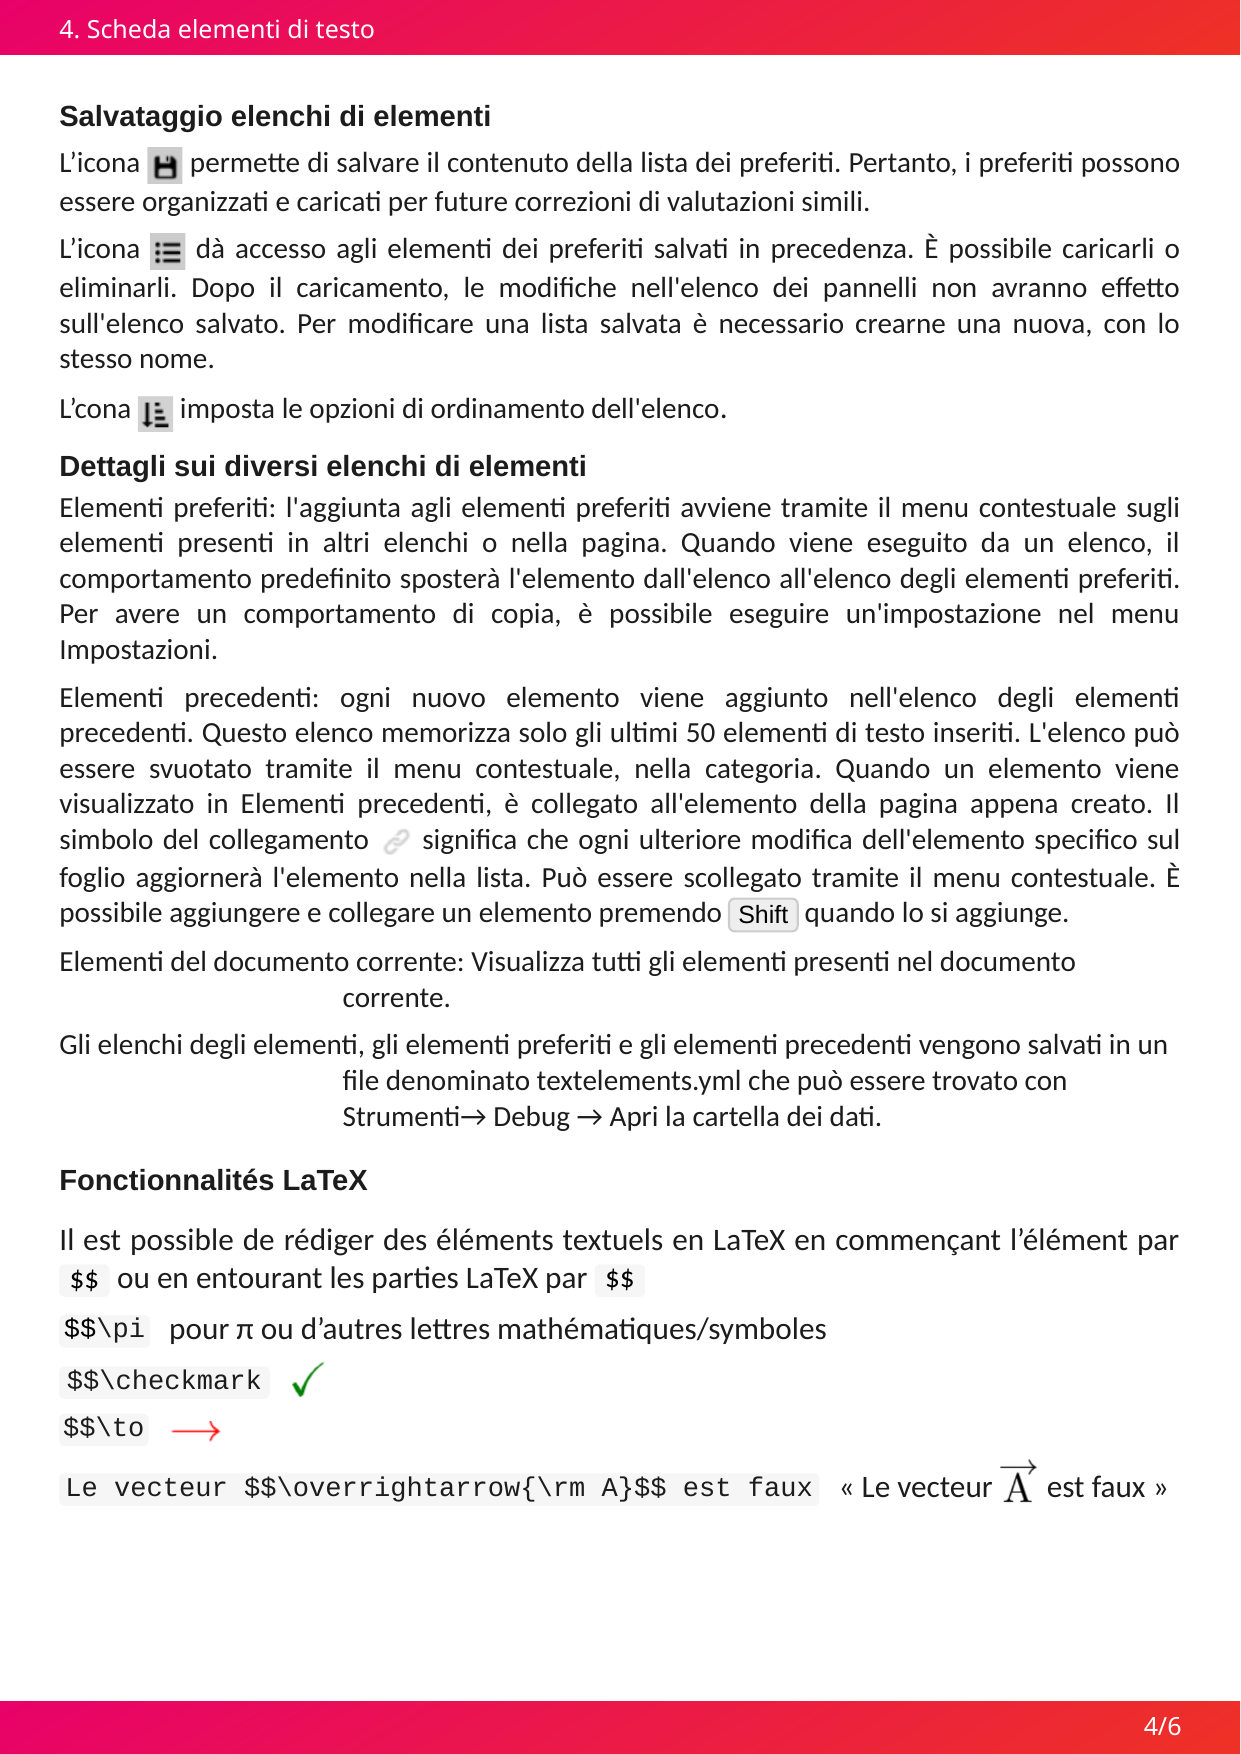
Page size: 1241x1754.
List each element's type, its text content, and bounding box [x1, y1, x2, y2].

picture [288, 1360, 326, 1399]
text Elementi preferiti: l'aggiunta agli elementi preferiti avviene tramite il menu contestuale sugli elementi presenti in altri elenchi o nella pagina. Quando viene eseguito da un elenco, il comportamento predefinito sposterà l'elemento dall'elenco all'elenco degli elementi preferiti. Per avere un comportamento di copia, è possibile eseguire un'impostazione nel menu Impostazioni. [59, 489, 1181, 667]
picture [147, 147, 183, 184]
text Il est possible de rédiger des éléments textuels en LaTeX en commençant l’élément par ou en entourant les parties LaTeX par [59, 1220, 1181, 1297]
text Elementi precedenti: ogni nuovo elemento viene aggiunto nell'elenco degli elementi precedenti. Questo elenco memorizza solo gli ultimi 50 elementi di testo inseriti. L'elenco può essere svuotato tramite il menu contestuale, nella categoria. Quando un elemento viene visualizzato in Elementi precedenti, è collegato all'elemento della pagina appena creato. Il simbolo del collegamento significa che ogni ulteriore modifica dell'elemento specifico sul foglio aggiornerà l'elemento nella lista. Può essere scollegato tramite il menu contestuale. È possibile aggiungere e collegare un elemento premendo quando lo si aggiunge. [59, 679, 1181, 931]
picture [167, 1417, 224, 1444]
text « Le vecteur est faux » [59, 1459, 1181, 1507]
subtitle Salvataggio elenchi di elementi [59, 99, 1181, 132]
text Gli elenchi degli elementi, gli elementi preferiti e gli elementi precedenti vengono salvati in un file denominato textelements.yml che può essere trovato con Strumenti→ Debug → Apri la cartella dei dati. [59, 1026, 1181, 1133]
picture [137, 396, 174, 432]
text L’icona permette di salvare il contenuto della lista dei preferiti. Pertanto, i preferiti possono essere organizzati e caricati per future correzioni di valutazioni simili. [59, 144, 1181, 219]
picture [150, 233, 186, 270]
picture [999, 1458, 1040, 1503]
picture [378, 825, 413, 859]
subtitle Fonctionnalités LaTeX [59, 1163, 1181, 1196]
text L’cona imposta le opzioni di ordinamento dell'elenco. [59, 388, 1181, 432]
subtitle Dettagli sui diversi elenchi di elementi [59, 449, 1181, 483]
text L’icona dà accesso agli elementi dei preferiti salvati in precedenza. È possibile caricarli o eliminarli. Dopo il caricamento, le modifiche nell'elenco dei pannelli non avranno effetto sull'elenco salvato. Per modificare una lista salvata è necessario crearne una nuova, con lo stesso nome. [59, 231, 1181, 376]
text pour π ou d’autres lettres mathématiques/symboles [59, 1309, 1181, 1348]
text Elementi del documento corrente: Visualizza tutti gli elementi presenti nel documento corrente. [59, 943, 1181, 1014]
